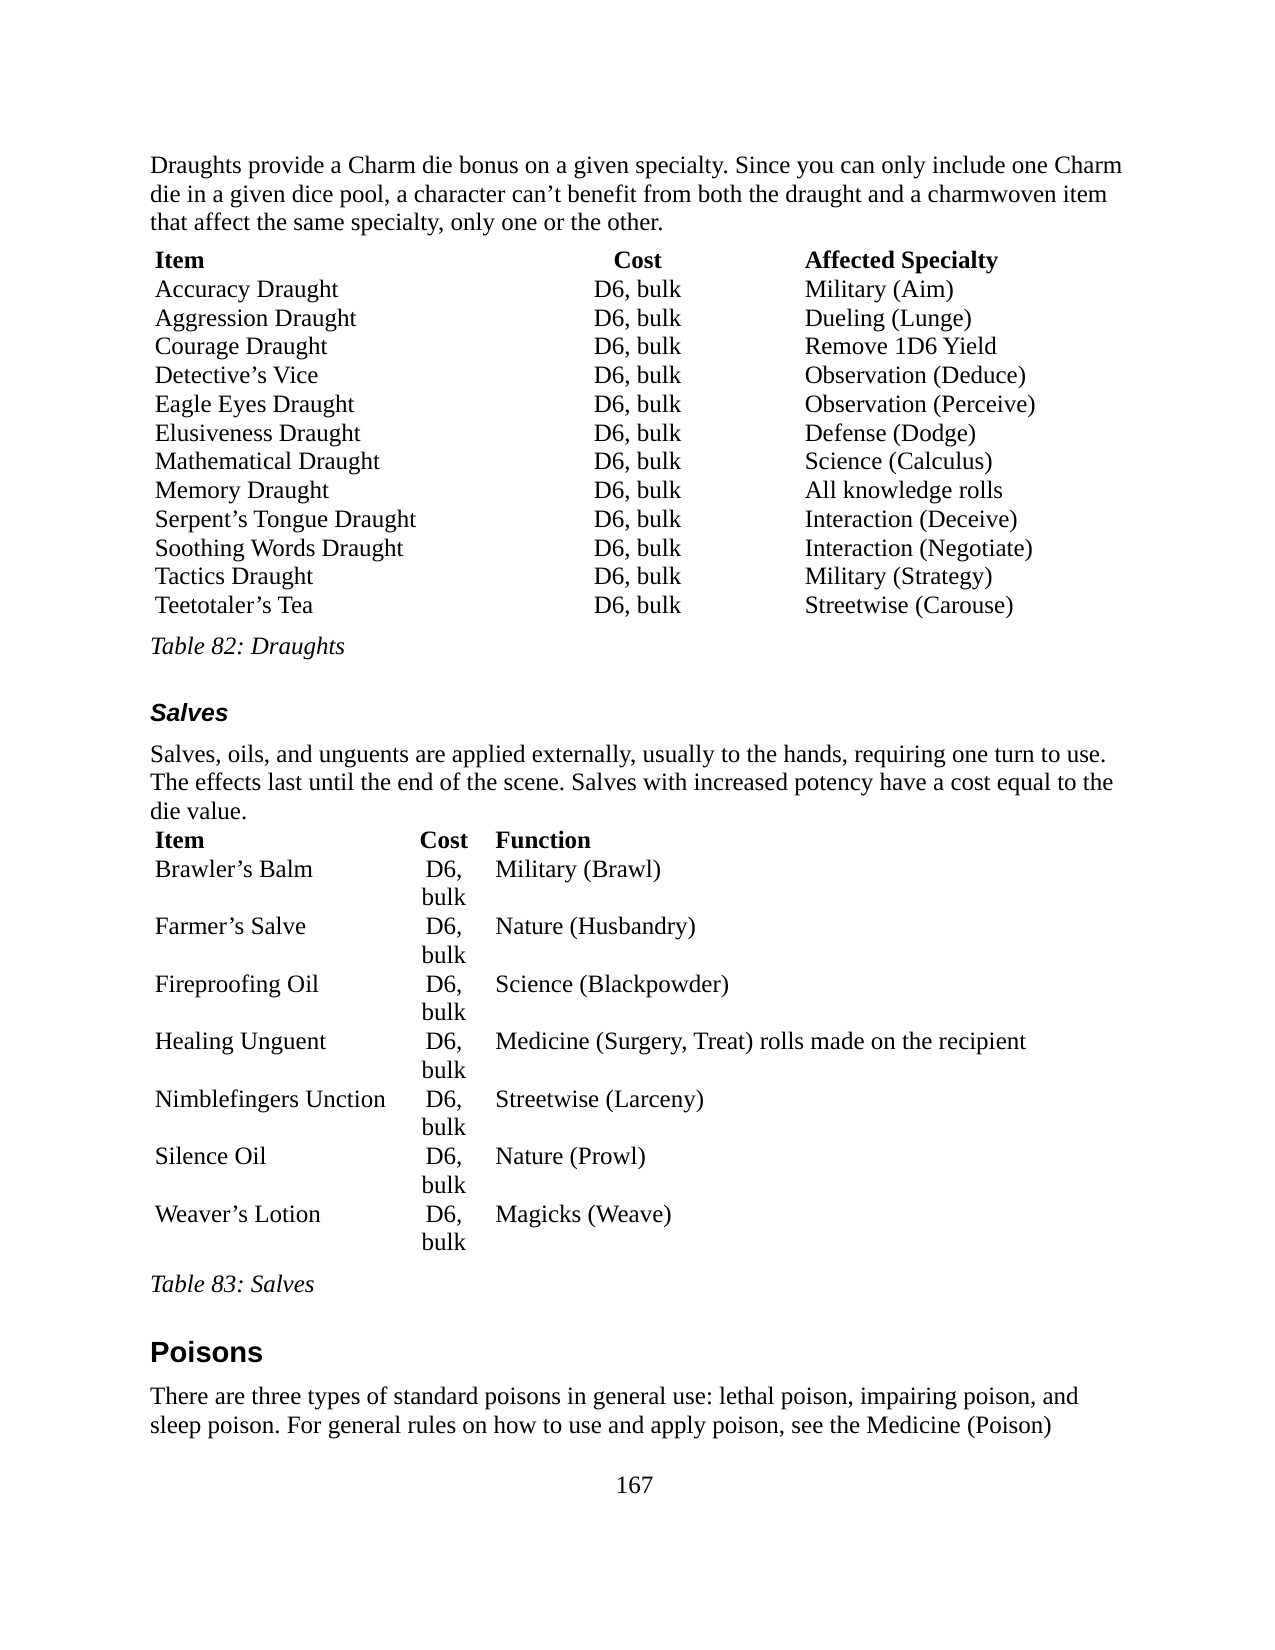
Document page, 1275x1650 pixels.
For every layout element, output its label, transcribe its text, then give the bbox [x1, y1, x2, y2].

table_cell Interaction (Deceive) [800, 504, 1125, 533]
table_cell Elusiveness Draught [150, 418, 475, 446]
table_header Cost [475, 245, 800, 274]
table_cell Defense (Dodge) [800, 418, 1125, 446]
table_cell D6, bulk [397, 911, 491, 969]
table_header Cost [397, 825, 491, 854]
table_cell Accuracy Draught [150, 274, 475, 303]
table_cell Detective’s Vice [150, 360, 475, 389]
table_cell Fireproofing Oil [150, 969, 397, 1026]
table_cell Mathematical Draught [150, 446, 475, 475]
table_cell Magicks (Weave) [491, 1199, 1125, 1256]
table_cell Serpent’s Tongue Draught [150, 504, 475, 533]
table_cell Silence Oil [150, 1141, 397, 1199]
table_cell D6, bulk [475, 504, 800, 533]
table_header Item [150, 825, 397, 854]
table_header Item [150, 245, 475, 274]
table_cell Military (Strategy) [800, 561, 1125, 590]
table_cell Nature (Husbandry) [491, 911, 1125, 969]
text Salves, oils, and unguents are applied externally, usually to the hands, requiring one turn to use. The effects last until the end of the scene. Salves with increased potency have a cost equal to the die value. [150, 739, 1125, 825]
table_cell Science (Blackpowder) [491, 969, 1125, 1026]
table_cell Soothing Words Draught [150, 533, 475, 561]
table_cell Dueling (Lunge) [800, 303, 1125, 331]
table_cell D6, bulk [475, 360, 800, 389]
table_cell D6, bulk [397, 1084, 491, 1141]
table_cell Observation (Deduce) [800, 360, 1125, 389]
table_cell Streetwise (Larceny) [491, 1084, 1125, 1141]
table_cell Military (Brawl) [491, 854, 1125, 911]
table_cell Observation (Perceive) [800, 389, 1125, 418]
text Table 82: Draughts [150, 631, 1125, 660]
table_cell All knowledge rolls [800, 475, 1125, 504]
table_cell Aggression Draught [150, 303, 475, 331]
table_cell D6, bulk [475, 446, 800, 475]
table_cell Eagle Eyes Draught [150, 389, 475, 418]
table_cell D6, bulk [397, 1026, 491, 1084]
table_cell Streetwise (Carouse) [800, 590, 1125, 619]
table_cell Courage Draught [150, 331, 475, 360]
table_cell D6, bulk [475, 475, 800, 504]
text Draughts provide a Charm die bonus on a given specialty. Since you can only include one Charm die in a given dice pool, a character can’t benefit from both the draught and a charmwoven item that affect the same specialty, only one or the other. [150, 150, 1125, 236]
table_header Function [491, 825, 1125, 854]
table_cell Nature (Prowl) [491, 1141, 1125, 1199]
table_cell Nimblefingers Unction [150, 1084, 397, 1141]
table_cell D6, bulk [397, 854, 491, 911]
table_cell Tactics Draught [150, 561, 475, 590]
text Table 83: Salves [150, 1269, 1125, 1297]
table_cell D6, bulk [397, 1141, 491, 1199]
table_cell D6, bulk [475, 274, 800, 303]
table_cell D6, bulk [475, 303, 800, 331]
table_cell Remove 1D6 Yield [800, 331, 1125, 360]
table_cell D6, bulk [475, 389, 800, 418]
table_cell Weaver’s Lotion [150, 1199, 397, 1256]
table_cell Healing Unguent [150, 1026, 397, 1084]
table_header Affected Specialty [800, 245, 1125, 274]
table_cell Memory Draught [150, 475, 475, 504]
table_cell D6, bulk [475, 590, 800, 619]
table_cell D6, bulk [397, 969, 491, 1026]
table_cell D6, bulk [475, 533, 800, 561]
table_cell Science (Calculus) [800, 446, 1125, 475]
subtitle Poisons [150, 1335, 1125, 1368]
table_cell D6, bulk [475, 418, 800, 446]
table_cell Brawler’s Balm [150, 854, 397, 911]
table_cell Medicine (Surgery, Treat) rolls made on the recipient [491, 1026, 1125, 1084]
table_cell D6, bulk [475, 331, 800, 360]
table_cell D6, bulk [397, 1199, 491, 1256]
table_cell D6, bulk [475, 561, 800, 590]
table_cell Military (Aim) [800, 274, 1125, 303]
table_cell Teetotaler’s Tea [150, 590, 475, 619]
text There are three types of standard poisons in general use: lethal poison, impairing poison, and sleep poison. For general rules on how to use and apply poison, see the Medicine (Poison) [150, 1381, 1125, 1438]
table_cell Interaction (Negotiate) [800, 533, 1125, 561]
subtitle Salves [150, 698, 1125, 726]
table_cell Farmer’s Salve [150, 911, 397, 969]
